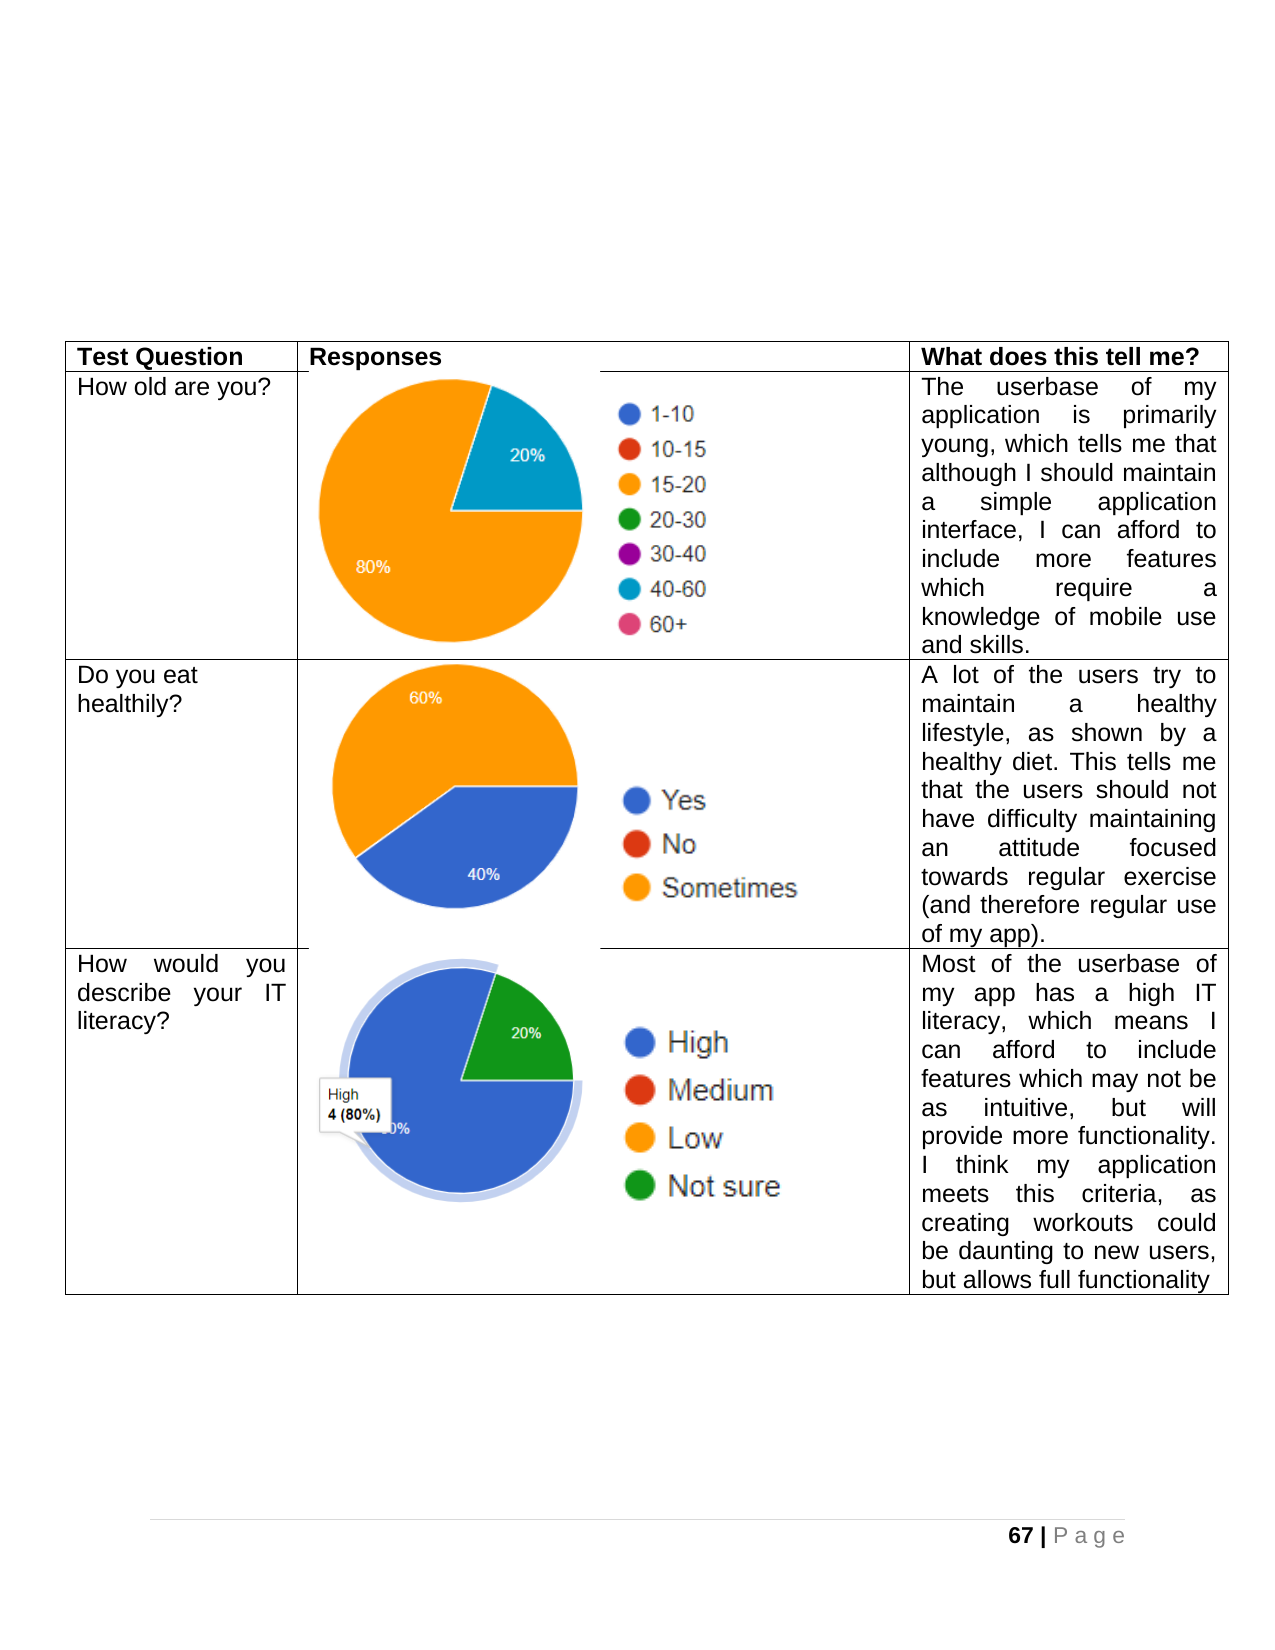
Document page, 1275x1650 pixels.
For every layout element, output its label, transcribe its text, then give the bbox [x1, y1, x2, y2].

table_cell A lot of the users try to maintain a healthy lifestyle, as shown by a healthy diet. This tells me that the users should not have difficulty maintaining an attitude focused towards regular exercise (and therefore regular use of my app). [910, 660, 1228, 948]
table_cell [298, 372, 909, 659]
table_cell Do you eat healthily? [66, 660, 297, 948]
table_cell Most of the userbase of my app has a high IT literacy, which means I can afford to include features which may not be as intuitive, but will provide more functionality. I think my application meets this criteria, as creating workouts could be daunting to new users, but allows full functionality [910, 949, 1228, 1294]
table_cell [298, 660, 909, 948]
table_cell How would you describe your IT literacy? [66, 949, 297, 1294]
table_header Responses [298, 342, 909, 371]
table_cell The userbase of my application is primarily young, which tells me that although I should maintain a simple application interface, I can afford to include more features which require a knowledge of mobile use and skills. [910, 372, 1228, 659]
picture [308, 660, 829, 916]
table_cell How old are you? [66, 372, 297, 659]
picture [308, 948, 836, 1213]
table_header Test Question [66, 342, 297, 371]
table_cell [298, 949, 909, 1294]
table_header What does this tell me? [910, 342, 1228, 371]
picture [308, 371, 737, 653]
